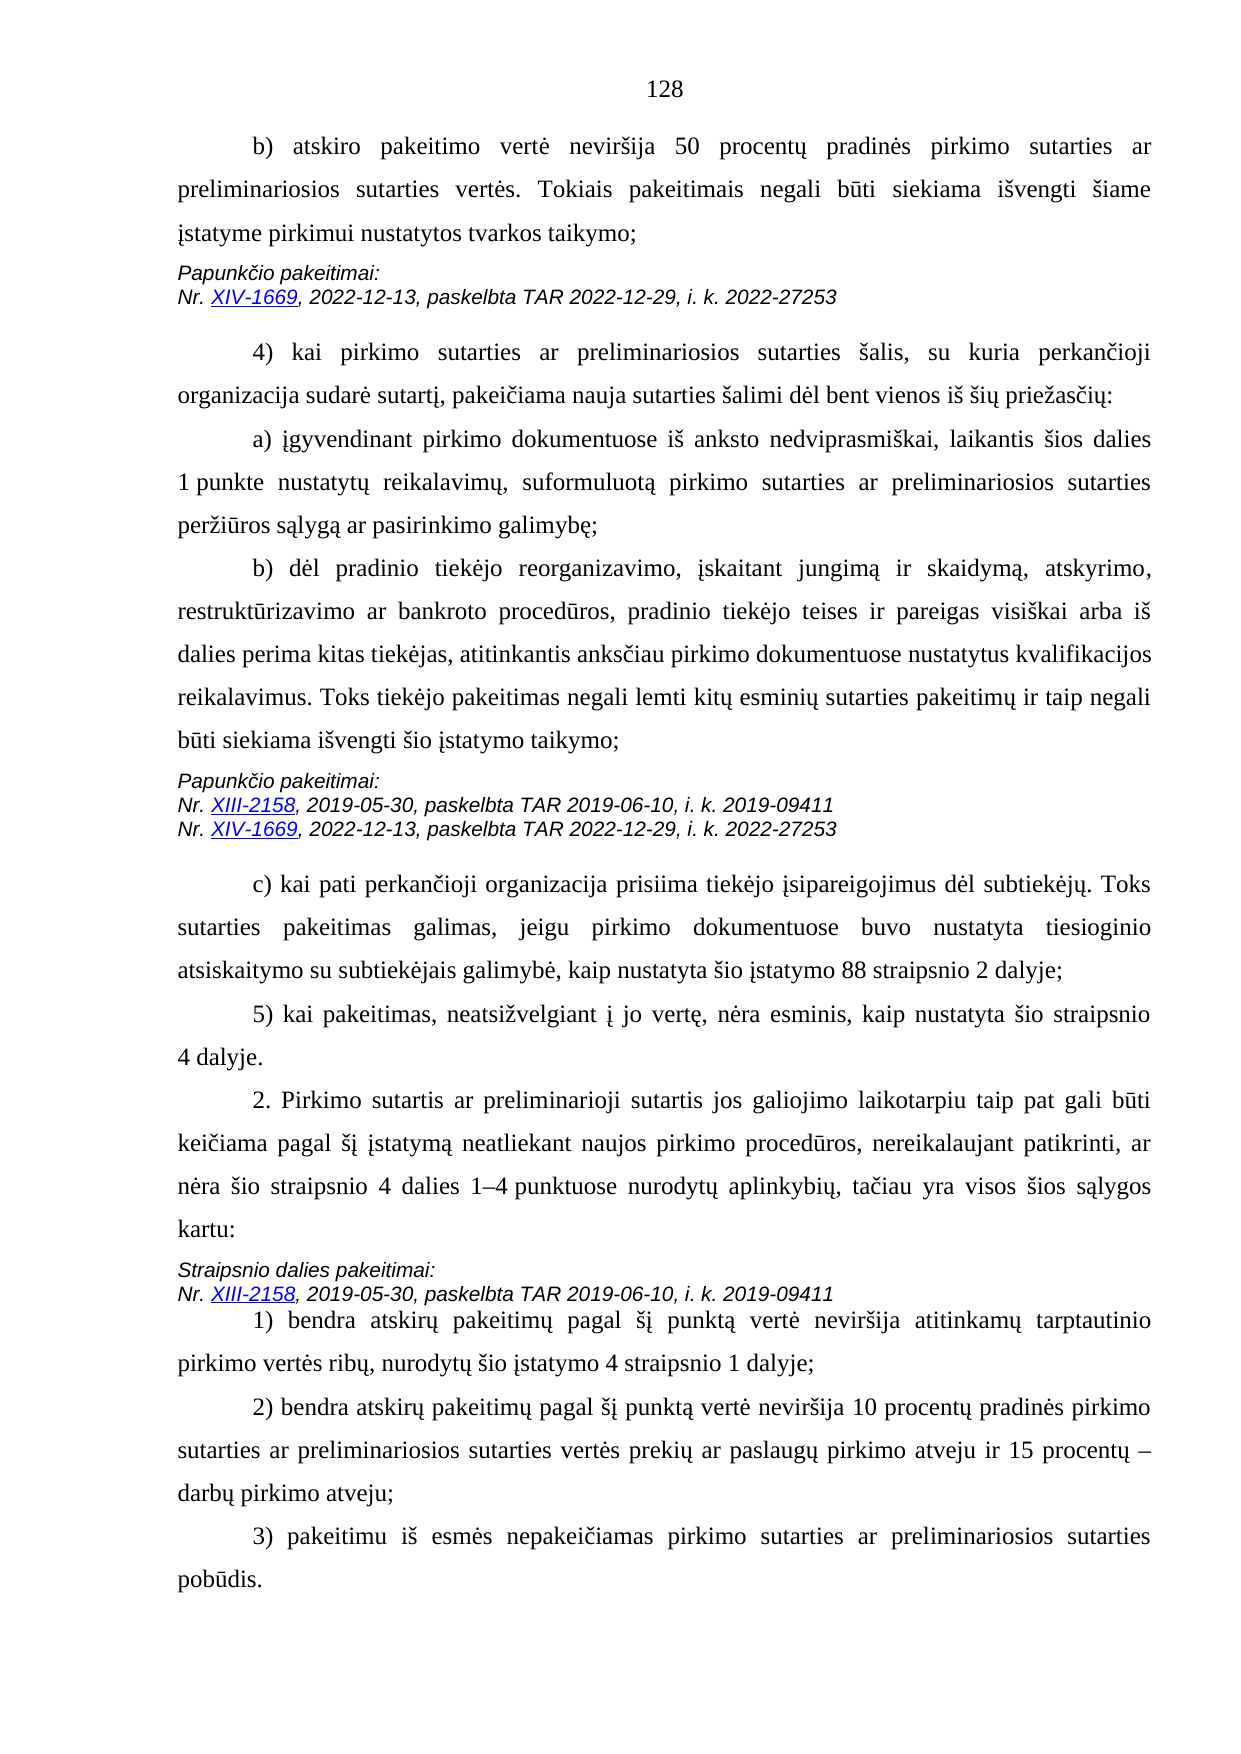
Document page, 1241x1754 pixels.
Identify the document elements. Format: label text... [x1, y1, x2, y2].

text Papunkčio pakeitimai: [177, 261, 1152, 285]
text 2) bendra atskirų pakeitimų pagal šį punktą vertė neviršija 10 procentų pradinės pirkimo sutarties ar preliminariosios sutarties vertės prekių ar paslaugų pirkimo atveju ir 15 procentų – darbų pirkimo atveju; [177, 1392, 1152, 1507]
text Nr. XIV-1669, 2022-12-13, paskelbta TAR 2022-12-29, i. k. 2022-27253 [177, 817, 1152, 841]
text Nr. XIII-2158, 2019-05-30, paskelbta TAR 2019-06-10, i. k. 2019-09411 [177, 793, 1152, 817]
text b) atskiro pakeitimo vertė neviršija 50 procentų pradinės pirkimo sutarties ar preliminariosios sutarties vertės. Tokiais pakeitimais negali būti siekiama išvengti šiame įstatyme pirkimui nustatytos tvarkos taikymo; [177, 131, 1152, 246]
text b) dėl pradinio tiekėjo reorganizavimo, įskaitant jungimą ir skaidymą, atskyrimo, restruktūrizavimo ar bankroto procedūros, pradinio tiekėjo teises ir pareigas visiškai arba iš dalies perima kitas tiekėjas, atitinkantis anksčiau pirkimo dokumentuose nustatytus kvalifikacijos reikalavimus. Toks tiekėjo pakeitimas negali lemti kitų esminių sutarties pakeitimų ir taip negali būti siekiama išvengti šio įstatymo taikymo; [177, 553, 1152, 754]
text 2. Pirkimo sutartis ar preliminarioji sutartis jos galiojimo laikotarpiu taip pat gali būti keičiama pagal šį įstatymą neatliekant naujos pirkimo procedūros, nereikalaujant patikrinti, ar nėra šio straipsnio 4 dalies 1–4 punktuose nurodytų aplinkybių, tačiau yra visos šios sąlygos kartu: [177, 1085, 1152, 1243]
text 3) pakeitimu iš esmės nepakeičiamas pirkimo sutarties ar preliminariosios sutarties pobūdis. [177, 1521, 1152, 1593]
text Nr. XIV-1669, 2022-12-13, paskelbta TAR 2022-12-29, i. k. 2022-27253 [177, 285, 1152, 309]
text 1) bendra atskirų pakeitimų pagal šį punktą vertė neviršija atitinkamų tarptautinio pirkimo vertės ribų, nurodytų šio įstatymo 4 straipsnio 1 dalyje; [177, 1305, 1152, 1377]
text Nr. XIII-2158, 2019-05-30, paskelbta TAR 2019-06-10, i. k. 2019-09411 [177, 1281, 1152, 1305]
text c) kai pati perkančioji organizacija prisiima tiekėjo įsipareigojimus dėl subtiekėjų. Toks sutarties pakeitimas galimas, jeigu pirkimo dokumentuose buvo nustatyta tiesioginio atsiskaitymo su subtiekėjais galimybė, kaip nustatyta šio įstatymo 88 straipsnio 2 dalyje; [177, 869, 1152, 984]
text Papunkčio pakeitimai: [177, 769, 1152, 793]
text a) įgyvendinant pirkimo dokumentuose iš anksto nedviprasmiškai, laikantis šios dalies 1 punkte nustatytų reikalavimų, suformuluotą pirkimo sutarties ar preliminariosios sutarties peržiūros sąlygą ar pasirinkimo galimybę; [177, 424, 1152, 539]
text Straipsnio dalies pakeitimai: [177, 1257, 1152, 1281]
text 5) kai pakeitimas, neatsižvelgiant į jo vertę, nėra esminis, kaip nustatyta šio straipsnio 4 dalyje. [177, 999, 1152, 1071]
text 4) kai pirkimo sutarties ar preliminariosios sutarties šalis, su kuria perkančioji organizacija sudarė sutartį, pakeičiama nauja sutarties šalimi dėl bent vienos iš šių priežasčių: [177, 337, 1152, 409]
